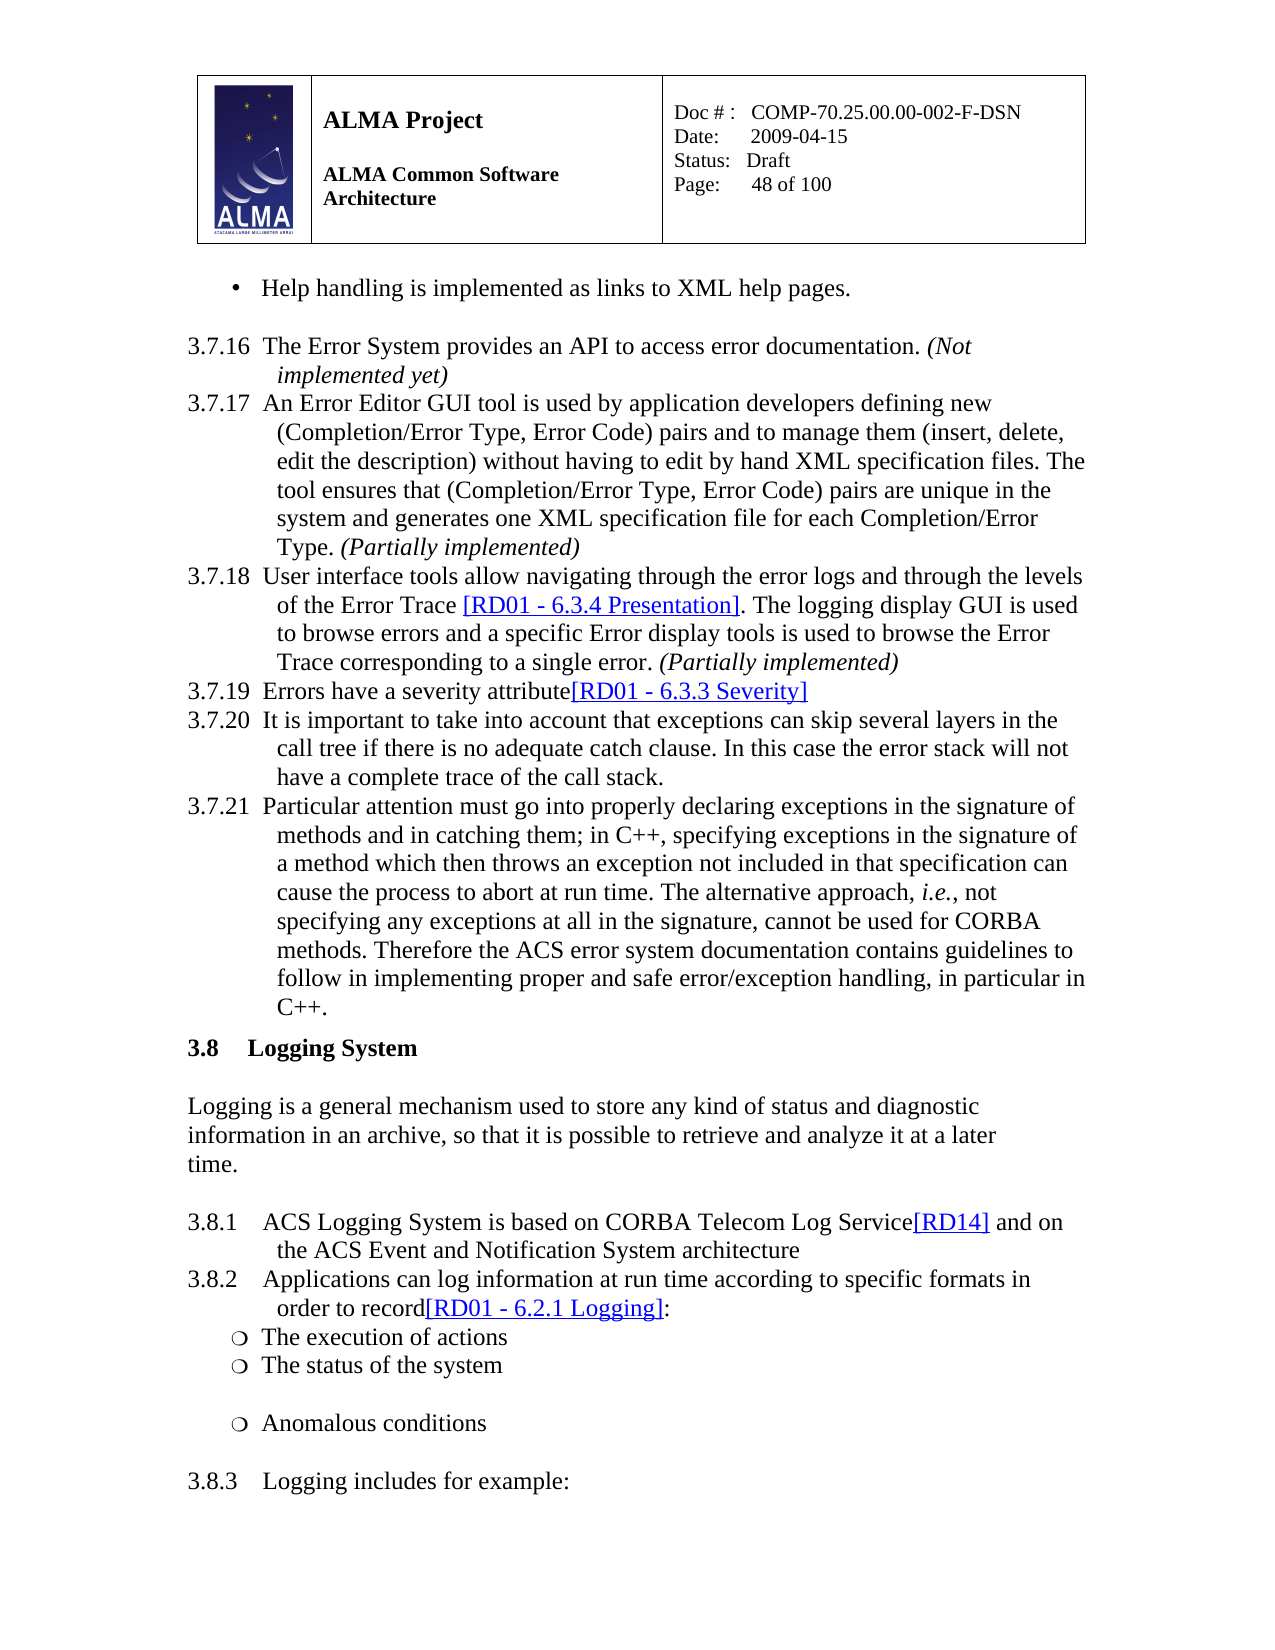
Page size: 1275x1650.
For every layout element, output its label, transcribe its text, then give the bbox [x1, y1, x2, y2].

list The status of the system [232, 1351, 1012, 1379]
list Anomalous conditions [232, 1408, 1012, 1437]
subtitle An Error Editor GUI tool is used by application developers defining new (Completion/Error Type, Error Code) pairs and to manage them (insert, delete, edit the description) without having to edit by hand XML specification files. The tool ensures that (Completion/Error Type, Error Code) pairs are unique in the system and generates one XML specification file for each Completion/Error Type. (Partially implemented) [187, 388, 1087, 561]
subtitle Errors have a severity attribute[RD01 - 6.3.3 Severity] [187, 676, 1087, 705]
list The execution of actions [232, 1322, 1012, 1351]
subtitle The Error System provides an API to access error documentation. (Not implemented yet) [187, 331, 1087, 388]
list Help handling is implemented as links to XML help pages. [232, 273, 1012, 302]
subtitle Particular attention must go into properly declaring exceptions in the signature of methods and in catching them; in C++, specifying exceptions in the signature of a method which then throws an exception not included in that specification can cause the process to abort at run time. The alternative approach, i.e., not specifying any exceptions at all in the signature, cannot be used for CORBA methods. Therefore the ACS error system documentation contains guidelines to follow in implementing proper and safe error/exception handling, in particular in C++. [187, 791, 1087, 1021]
subtitle Logging includes for example: [187, 1466, 1087, 1495]
subtitle It is important to take into account that exceptions can skip several layers in the call tree if there is no adequate catch clause. In this case the error stack will not have a complete trace of the call stack. [187, 705, 1087, 791]
subtitle Logging System [187, 1033, 1087, 1062]
text Logging is a general mechanism used to store any kind of status and diagnostic information in an archive, so that it is possible to retrieve and analyze it at a later time. [187, 1091, 1012, 1178]
subtitle User interface tools allow navigating through the error logs and through the levels of the Error Trace [RD01 - 6.3.4 Presentation]. The logging display GUI is used to browse errors and a specific Error display tools is used to browse the Error Trace corresponding to a single error. (Partially implemented) [187, 561, 1087, 676]
picture [214, 85, 293, 235]
subtitle ACS Logging System is based on CORBA Telecom Log Service[RD14] and on the ACS Event and Notification System architecture [187, 1207, 1087, 1264]
subtitle Applications can log information at run time according to specific formats in order to record[RD01 - 6.2.1 Logging]: [187, 1264, 1087, 1322]
